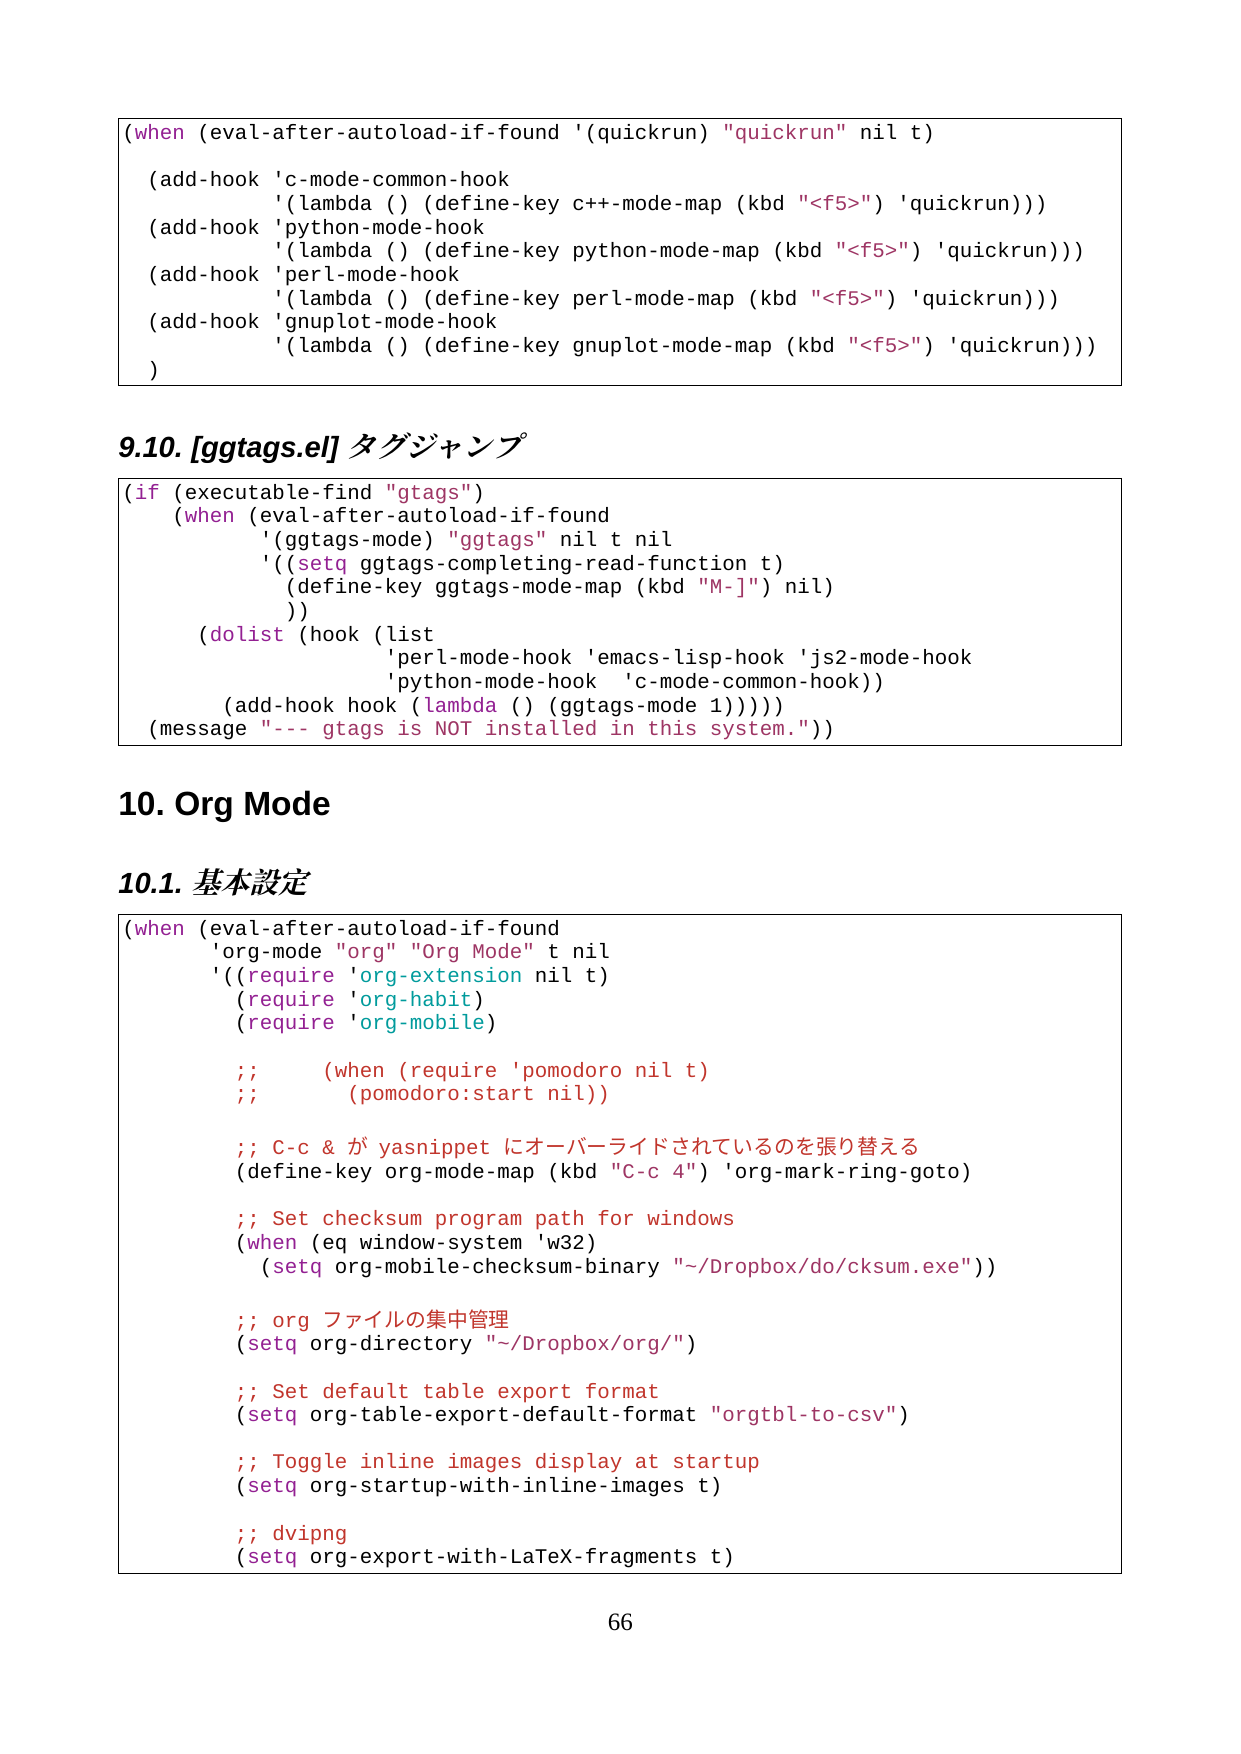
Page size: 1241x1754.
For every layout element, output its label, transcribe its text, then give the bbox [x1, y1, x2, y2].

text (add-hook hook (lambda () (ggtags-mode 1))))) [119, 691, 1121, 714]
text ;; (pomodoro:start nil)) [119, 1079, 1121, 1103]
text (setq org-table-export-default-format "orgtbl-to-csv") [119, 1400, 1121, 1424]
text (when (eval-after-autoload-if-found [119, 502, 1121, 525]
text (require 'org-habit) [119, 985, 1121, 1008]
text ;; Set checksum program path for windows [119, 1204, 1121, 1228]
text '(lambda () (define-key python-mode-map (kbd "<f5>") 'quickrun))) [119, 236, 1121, 260]
text '(lambda () (define-key c++-mode-map (kbd "<f5>") 'quickrun))) [119, 189, 1121, 213]
subtitle [ggtags.el] タグジャンプ [118, 423, 1122, 465]
subtitle Org Mode [118, 783, 1122, 822]
text (setq org-mobile-checksum-binary "~/Dropbox/do/cksum.exe")) [119, 1252, 1121, 1275]
text ;; Set default table export format [119, 1377, 1121, 1400]
text (message "--- gtags is NOT installed in this system.")) [119, 714, 1121, 745]
text (define-key org-mode-map (kbd "C-c 4") 'org-mark-ring-goto) [119, 1157, 1121, 1181]
text '(lambda () (define-key gnuplot-mode-map (kbd "<f5>") 'quickrun))) [119, 331, 1121, 354]
text (when (eval-after-autoload-if-found '(quickrun) "quickrun" nil t) [119, 119, 1121, 142]
text '(lambda () (define-key perl-mode-map (kbd "<f5>") 'quickrun))) [119, 284, 1121, 307]
text (when (eval-after-autoload-if-found [119, 915, 1121, 937]
text (require 'org-mobile) [119, 1008, 1121, 1032]
text (setq org-export-with-LaTeX-fragments t) [119, 1542, 1121, 1573]
text 'python-mode-hook 'c-mode-common-hook)) [119, 667, 1121, 691]
text '((require 'org-extension nil t) [119, 961, 1121, 985]
text 'perl-mode-hook 'emacs-lisp-hook 'js2-mode-hook [119, 643, 1121, 667]
text (add-hook 'gnuplot-mode-hook [119, 307, 1121, 331]
text ;; Toggle inline images display at startup [119, 1448, 1121, 1471]
subtitle 基本設定 [118, 859, 1122, 901]
text (when (eq window-system 'w32) [119, 1228, 1121, 1252]
text (add-hook 'python-mode-hook [119, 213, 1121, 236]
text )) [119, 596, 1121, 620]
text (dolist (hook (list [119, 620, 1121, 643]
text ;; dvipng [119, 1518, 1121, 1542]
text 'org-mode "org" "Org Mode" t nil [119, 937, 1121, 961]
text ) [119, 354, 1121, 385]
text (add-hook 'c-mode-common-hook [119, 165, 1121, 189]
text (setq org-startup-with-inline-images t) [119, 1471, 1121, 1495]
text (add-hook 'perl-mode-hook [119, 260, 1121, 284]
text (setq org-directory "~/Dropbox/org/") [119, 1329, 1121, 1353]
text (define-key ggtags-mode-map (kbd "M-]") nil) [119, 572, 1121, 596]
text ;; C-c & が yasnippet にオーバーライドされているのを張り替える [119, 1127, 1121, 1157]
text '(ggtags-mode) "ggtags" nil t nil [119, 525, 1121, 549]
text '((setq ggtags-completing-read-function t) [119, 549, 1121, 572]
text ;; org ファイルの集中管理 [119, 1299, 1121, 1329]
text ;; (when (require 'pomodoro nil t) [119, 1056, 1121, 1079]
text (if (executable-find "gtags") [119, 479, 1121, 502]
